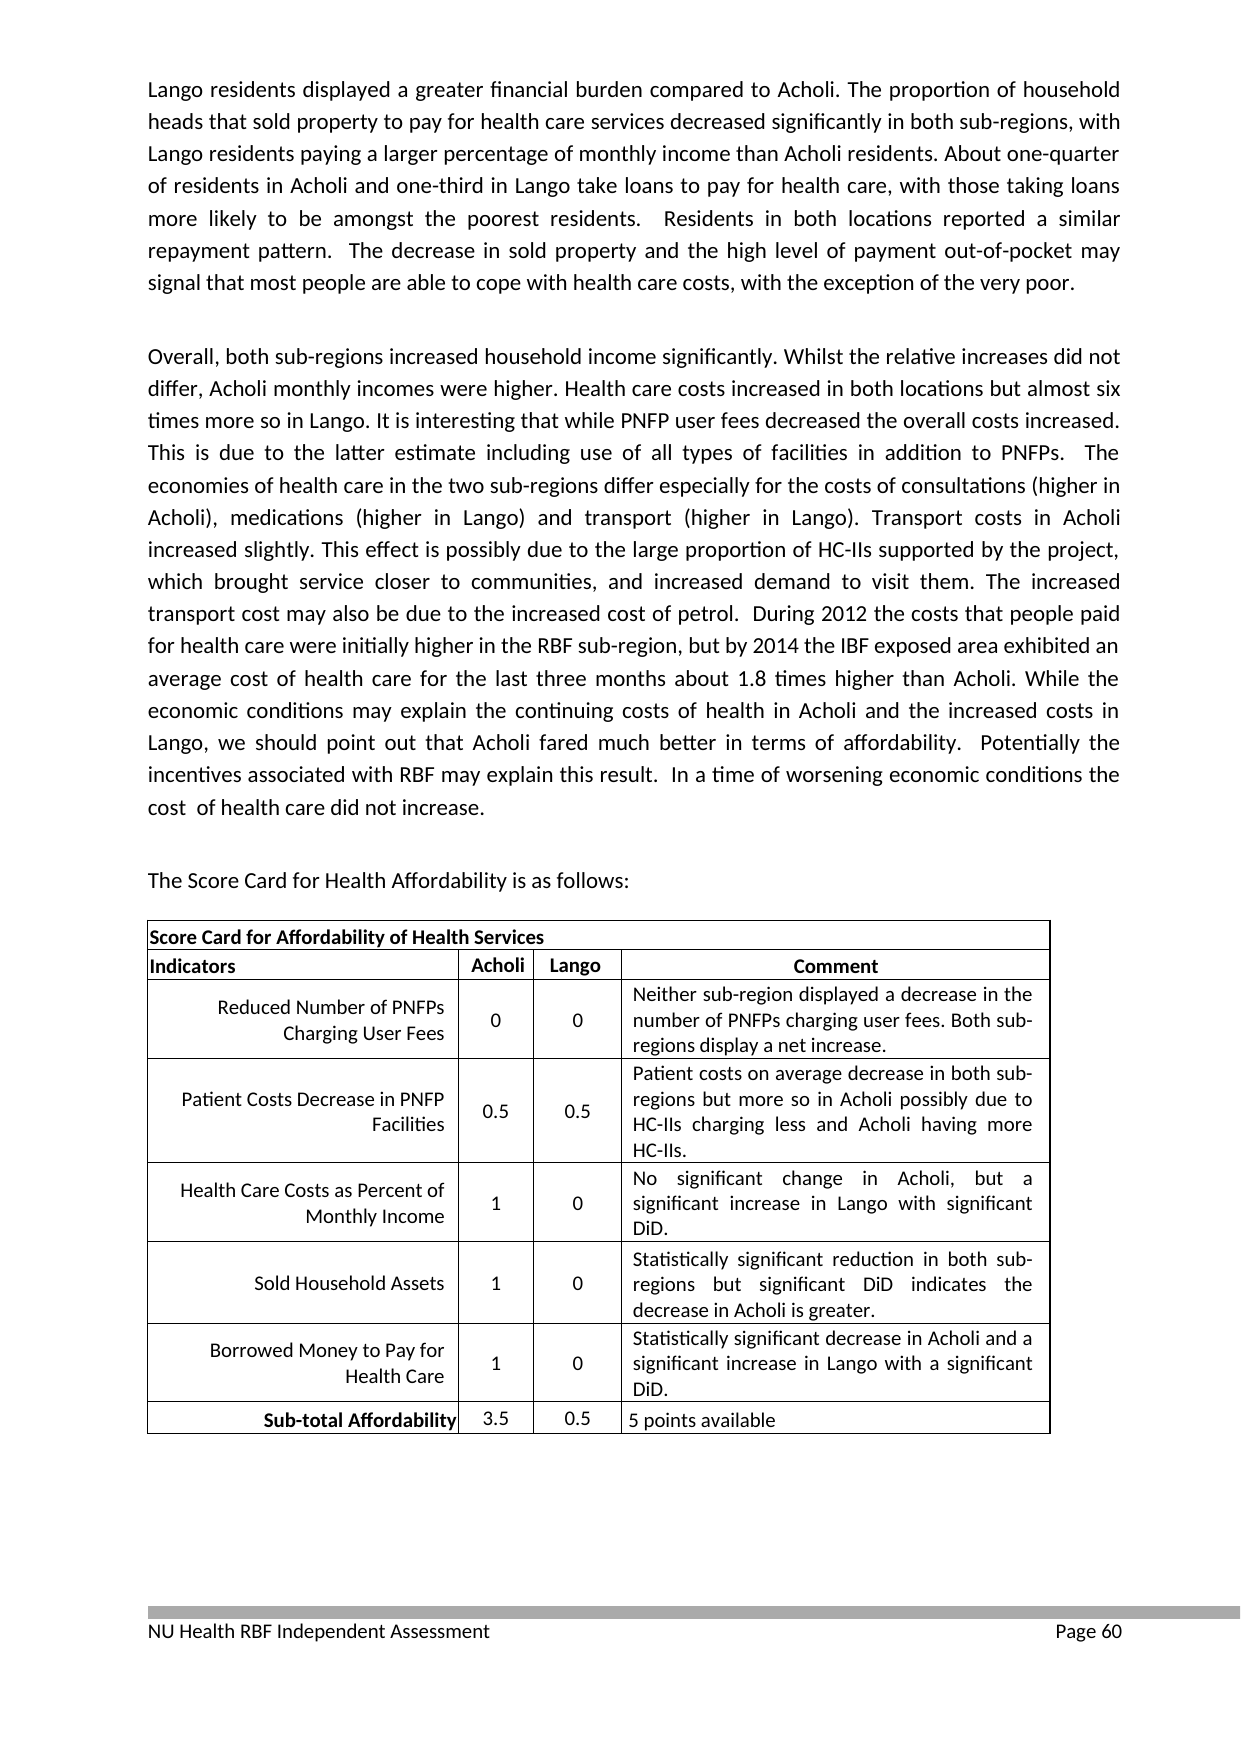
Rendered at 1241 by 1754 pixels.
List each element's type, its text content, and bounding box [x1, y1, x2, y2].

table_cell 0 [534, 1163, 621, 1241]
table_cell 0 [534, 1242, 621, 1322]
table_cell Acholi [459, 950, 533, 979]
text Lango residents displayed a greater financial burden compared to Acholi. The proportion of household heads that sold property to pay for health care services decreased significantly in both sub-regions, with Lango residents paying a larger percentage of monthly income than Acholi residents. About one-quarter of residents in Acholi and one-third in Lango take loans to pay for health care, with those taking loans more likely to be amongst the poorest residents. Residents in both locations reported a similar repayment pattern. The decrease in sold property and the high level of payment out-of-pocket may signal that most people are able to cope with health care costs, with the exception of the very poor. [148, 75, 1122, 296]
table_cell 0 [459, 980, 533, 1058]
table_cell Sub-total Affordability [148, 1402, 458, 1432]
table_cell Patient costs on average decrease in both sub-regions but more so in Acholi possibly due to HC-IIs charging less and Acholi having more HC-IIs. [622, 1059, 1049, 1162]
table_cell Sold Household Assets [148, 1242, 458, 1322]
table_cell 0.5 [534, 1059, 621, 1162]
table_cell Neither sub-region displayed a decrease in the number of PNFPs charging user fees. Both sub-regions display a net increase. [622, 980, 1049, 1058]
table_header Score Card for Affordability of Health Services [148, 921, 1049, 949]
table_cell 3.5 [459, 1402, 533, 1432]
text The Score Card for Health Affordability is as follows: [148, 866, 1122, 894]
table_cell Health Care Costs as Percent of Monthly Income [148, 1163, 458, 1241]
table_cell 1 [459, 1242, 533, 1322]
table_cell Comment [622, 950, 1049, 979]
table_cell Statistically significant reduction in both sub-regions but significant DiD indicates the decrease in Acholi is greater. [622, 1242, 1049, 1322]
table_cell 5 points available [622, 1402, 1049, 1432]
table_cell 0.5 [534, 1402, 621, 1432]
table_cell 0 [534, 980, 621, 1058]
table_cell 0.5 [459, 1059, 533, 1162]
table_cell Borrowed Money to Pay for Health Care [148, 1324, 458, 1401]
table_cell 1 [459, 1324, 533, 1401]
table_cell 1 [459, 1163, 533, 1241]
table_cell Indicators [148, 950, 458, 979]
table_cell Lango [534, 950, 621, 979]
table_cell Patient Costs Decrease in PNFP Facilities [148, 1059, 458, 1162]
table_cell No significant change in Acholi, but a significant increase in Lango with significant DiD. [622, 1163, 1049, 1241]
table_cell Statistically significant decrease in Acholi and a significant increase in Lango with a significant DiD. [622, 1324, 1049, 1401]
table_cell 0 [534, 1324, 621, 1401]
text Overall, both sub-regions increased household income significantly. Whilst the relative increases did not differ, Acholi monthly incomes were higher. Health care costs increased in both locations but almost six times more so in Lango. It is interesting that while PNFP user fees decreased the overall costs increased. This is due to the latter estimate including use of all types of facilities in addition to PNFPs. The economies of health care in the two sub-regions differ especially for the costs of consultations (higher in Acholi), medications (higher in Lango) and transport (higher in Lango). Transport costs in Acholi increased slightly. This effect is possibly due to the large proportion of HC-IIs supported by the project, which brought service closer to communities, and increased demand to visit them. The increased transport cost may also be due to the increased cost of petrol. During 2012 the costs that people paid for health care were initially higher in the RBF sub-region, but by 2014 the IBF exposed area exhibited an average cost of health care for the last three months about 1.8 times higher than Acholi. While the economic conditions may explain the continuing costs of health in Acholi and the increased costs in Lango, we should point out that Acholi fared much better in terms of affordability. Potentially the incentives associated with RBF may explain this result. In a time of worsening economic conditions the cost of health care did not increase. [148, 342, 1122, 821]
table_cell Reduced Number of PNFPs Charging User Fees [148, 980, 458, 1058]
